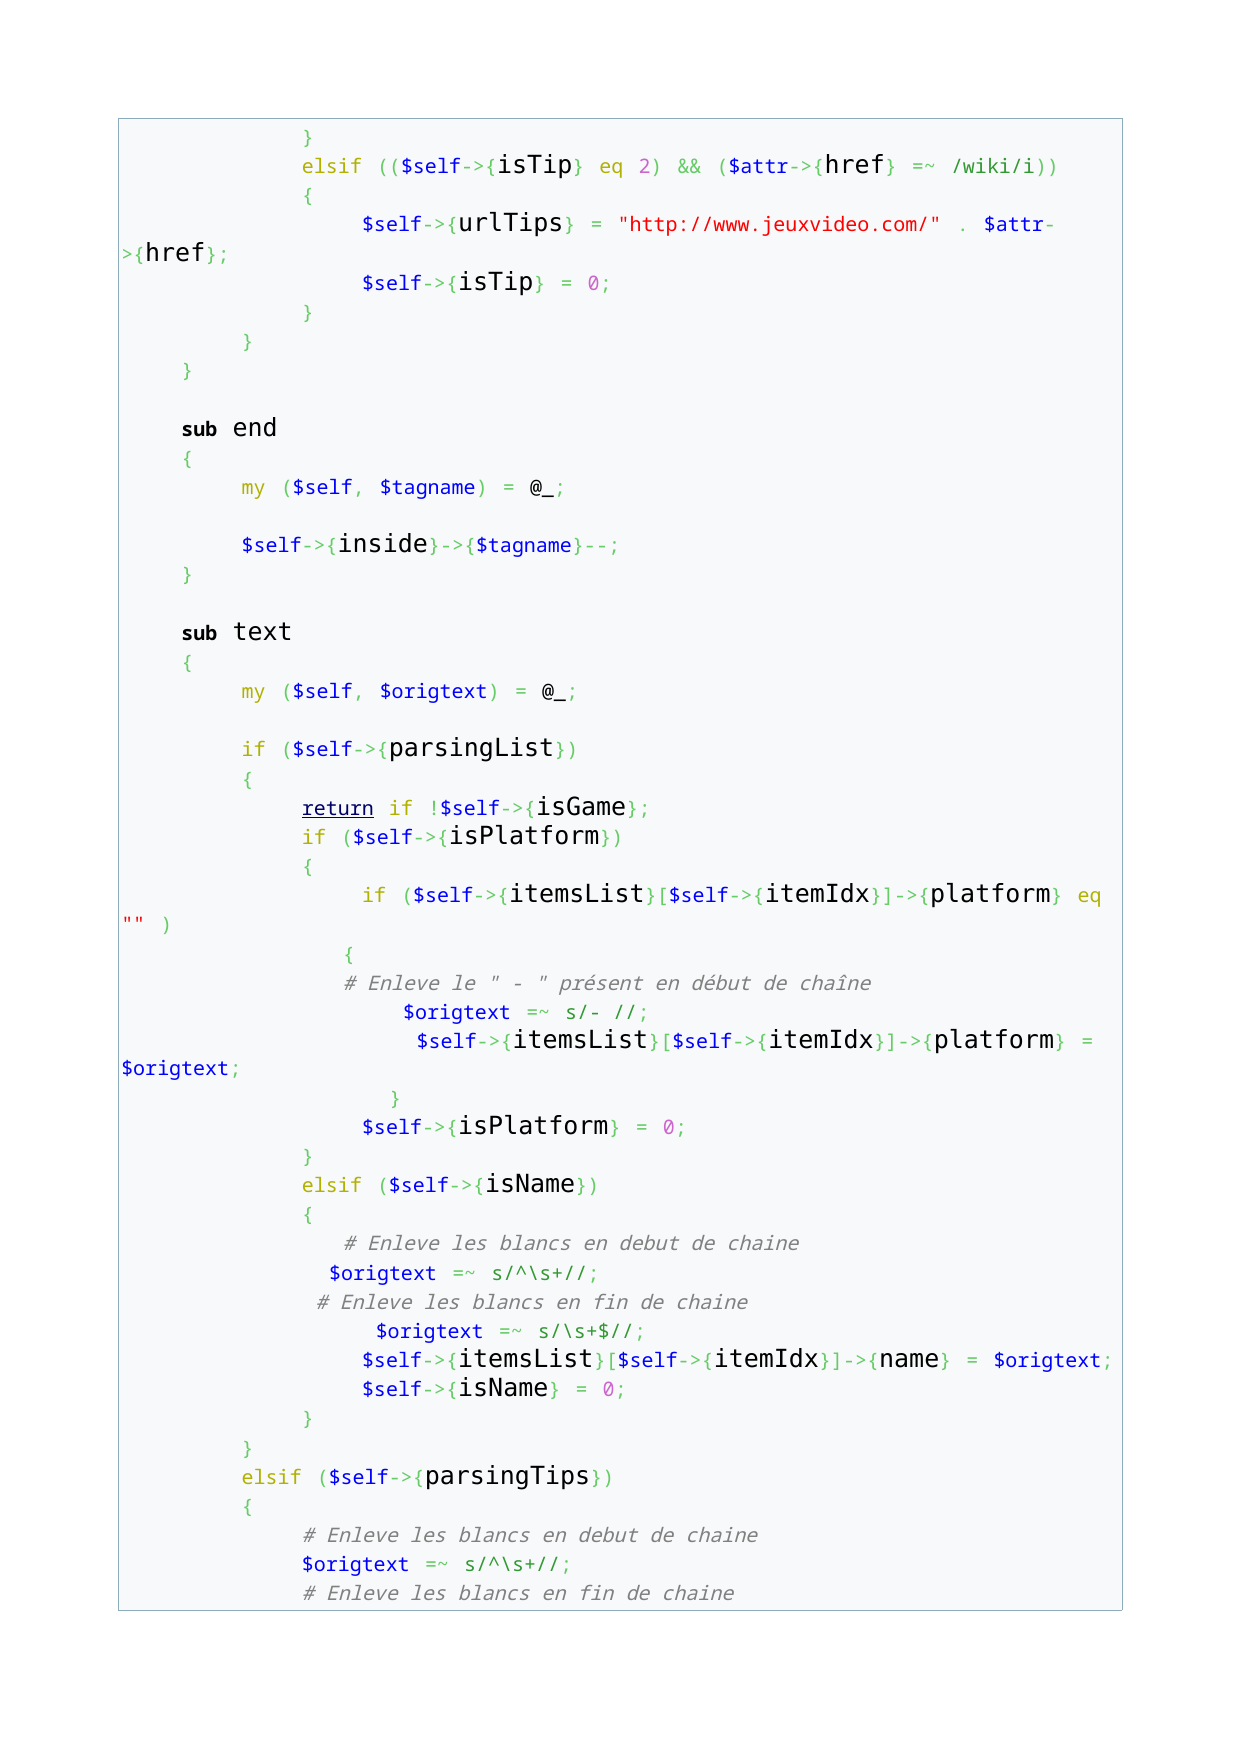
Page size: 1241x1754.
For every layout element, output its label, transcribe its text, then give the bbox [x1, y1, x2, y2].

table_header } elsif (($self->{isTip} eq 2) && ($attr->{href} =~ /wiki/i)) { $self->{urlTips} = "http://www.jeuxvideo.com/" . $attr->{href}; $self->{isTip} = 0; } } } sub end { my ($self, $tagname) = @_; $self->{inside}->{$tagname}--; } sub text { my ($self, $origtext) = @_; if ($self->{parsingList}) { return if !$self->{isGame}; if ($self->{isPlatform}) { if ($self->{itemsList}[$self->{itemIdx}]->{platform} eq "" ) { # Enleve le " - " présent en début de chaîne $origtext =~ s/- //; $self->{itemsList}[$self->{itemIdx}]->{platform} = $origtext; } $self->{isPlatform} = 0; } elsif ($self->{isName}) { # Enleve les blancs en debut de chaine $origtext =~ s/^\s+//; # Enleve les blancs en fin de chaine $origtext =~ s/\s+$//; $self->{itemsList}[$self->{itemIdx}]->{name} = $origtext; $self->{isName} = 0; } } elsif ($self->{parsingTips}) { # Enleve les blancs en debut de chaine $origtext =~ s/^\s+//; # Enleve les blancs en fin de chaine [119, 119, 1122, 1610]
